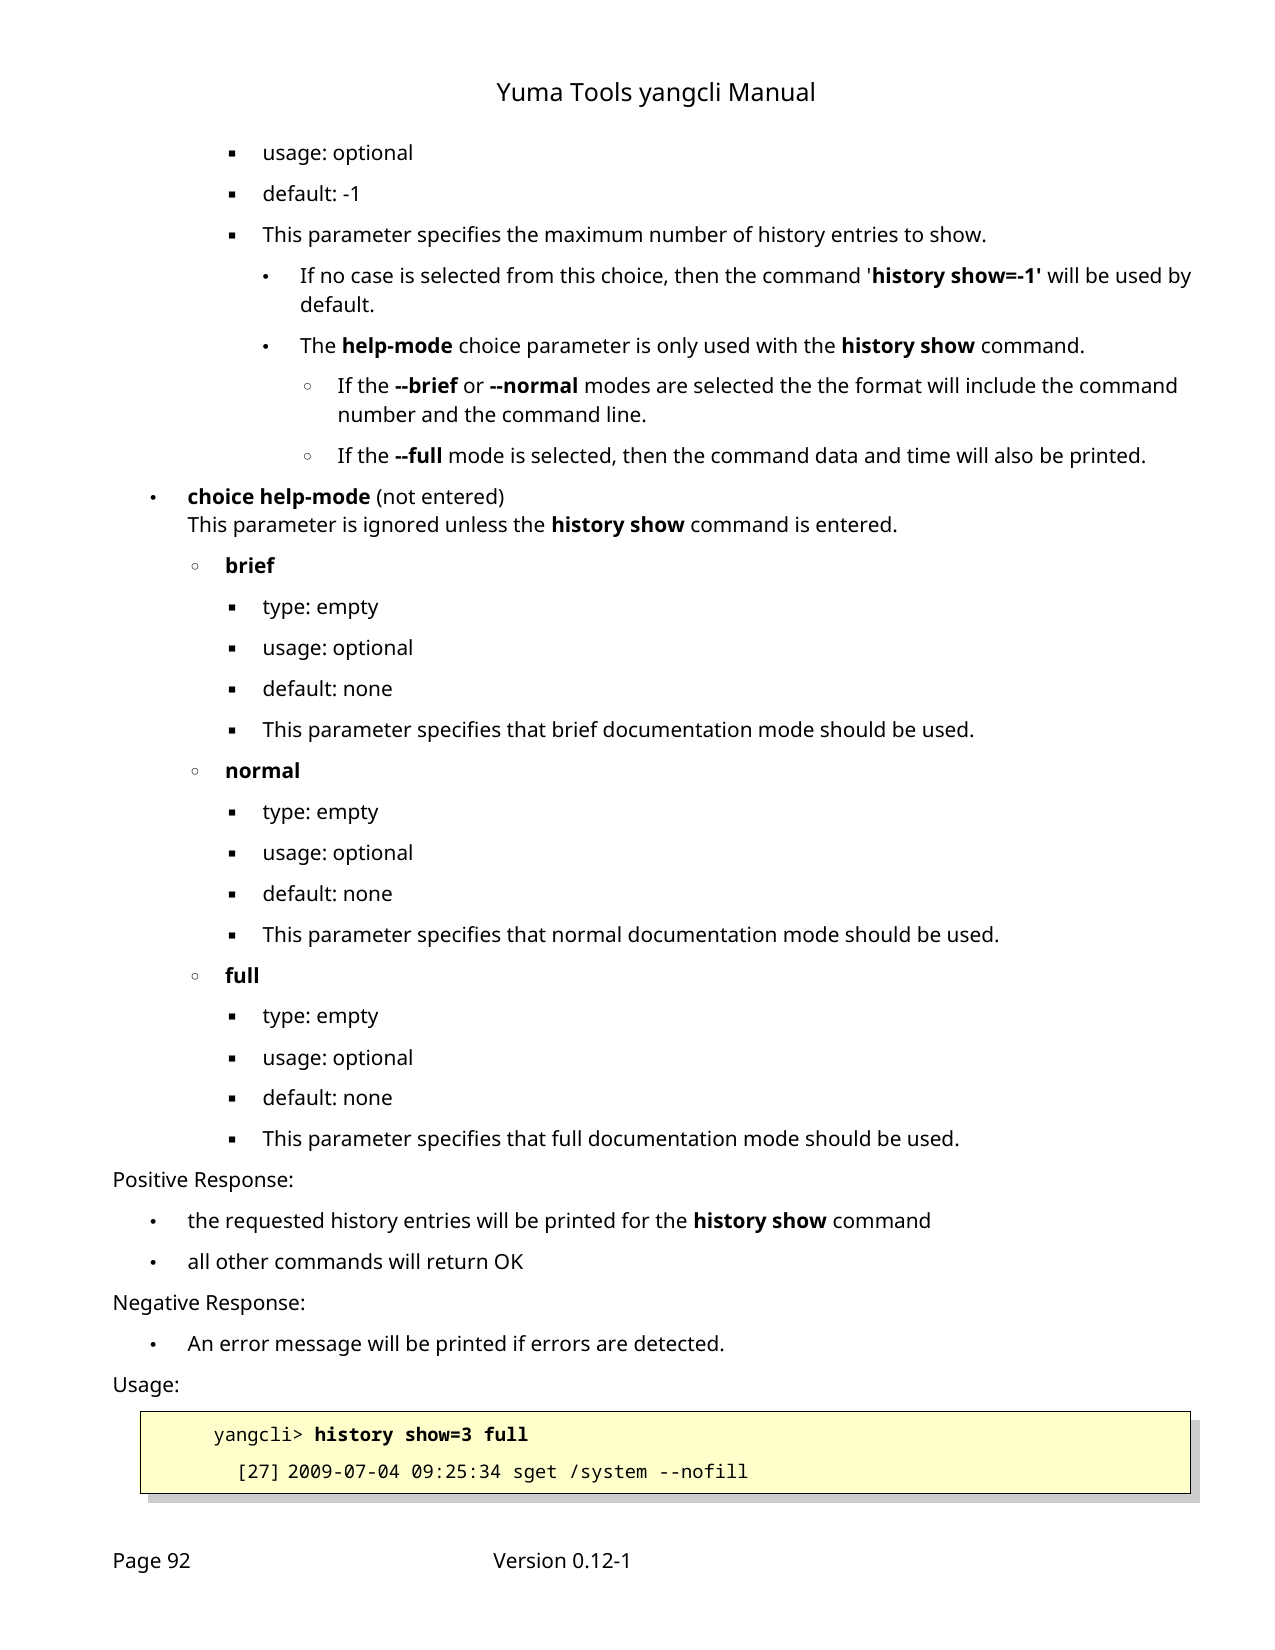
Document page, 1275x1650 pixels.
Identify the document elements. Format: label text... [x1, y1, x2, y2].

text Positive Response: [112, 1165, 1200, 1194]
list An error message will be printed if errors are detected. [150, 1329, 1200, 1358]
text Usage: [112, 1370, 1200, 1398]
list default: -1 [225, 179, 1200, 208]
list This parameter specifies that brief documentation mode should be used. [225, 715, 1200, 743]
list choice help-mode (not entered) This parameter is ignored unless the history show command is entered. [150, 482, 1200, 539]
list This parameter specifies that full documentation mode should be used. [225, 1124, 1200, 1153]
list usage: optional [225, 1043, 1200, 1071]
list If no case is selected from this choice, then the command 'history show=-1' will be used by default. [262, 261, 1200, 318]
list If the --brief or --normal modes are selected the the format will include the command number and the command line. [300, 372, 1200, 428]
list normal [187, 756, 1200, 784]
list usage: optional [225, 138, 1200, 167]
list full [187, 961, 1200, 989]
list type: empty [225, 1002, 1200, 1030]
list type: empty [225, 592, 1200, 621]
list This parameter specifies the maximum number of history entries to show. [225, 220, 1200, 249]
list default: none [225, 1083, 1200, 1112]
list brief [187, 551, 1200, 580]
text Negative Response: [112, 1288, 1200, 1317]
list the requested history entries will be printed for the history show command [150, 1206, 1200, 1235]
text [27] 2009-07-04 09:25:34 sget /system --nofill [141, 1448, 1190, 1493]
list usage: optional [225, 633, 1200, 662]
list default: none [225, 879, 1200, 907]
list usage: optional [225, 838, 1200, 866]
list This parameter specifies that normal documentation mode should be used. [225, 920, 1200, 948]
list all other commands will return OK [150, 1247, 1200, 1276]
text yangcli> history show=3 full [141, 1412, 1190, 1447]
list If the --full mode is selected, then the command data and time will also be printed. [300, 441, 1200, 469]
list type: empty [225, 797, 1200, 825]
list default: none [225, 674, 1200, 703]
list The help-mode choice parameter is only used with the history show command. [262, 331, 1200, 359]
